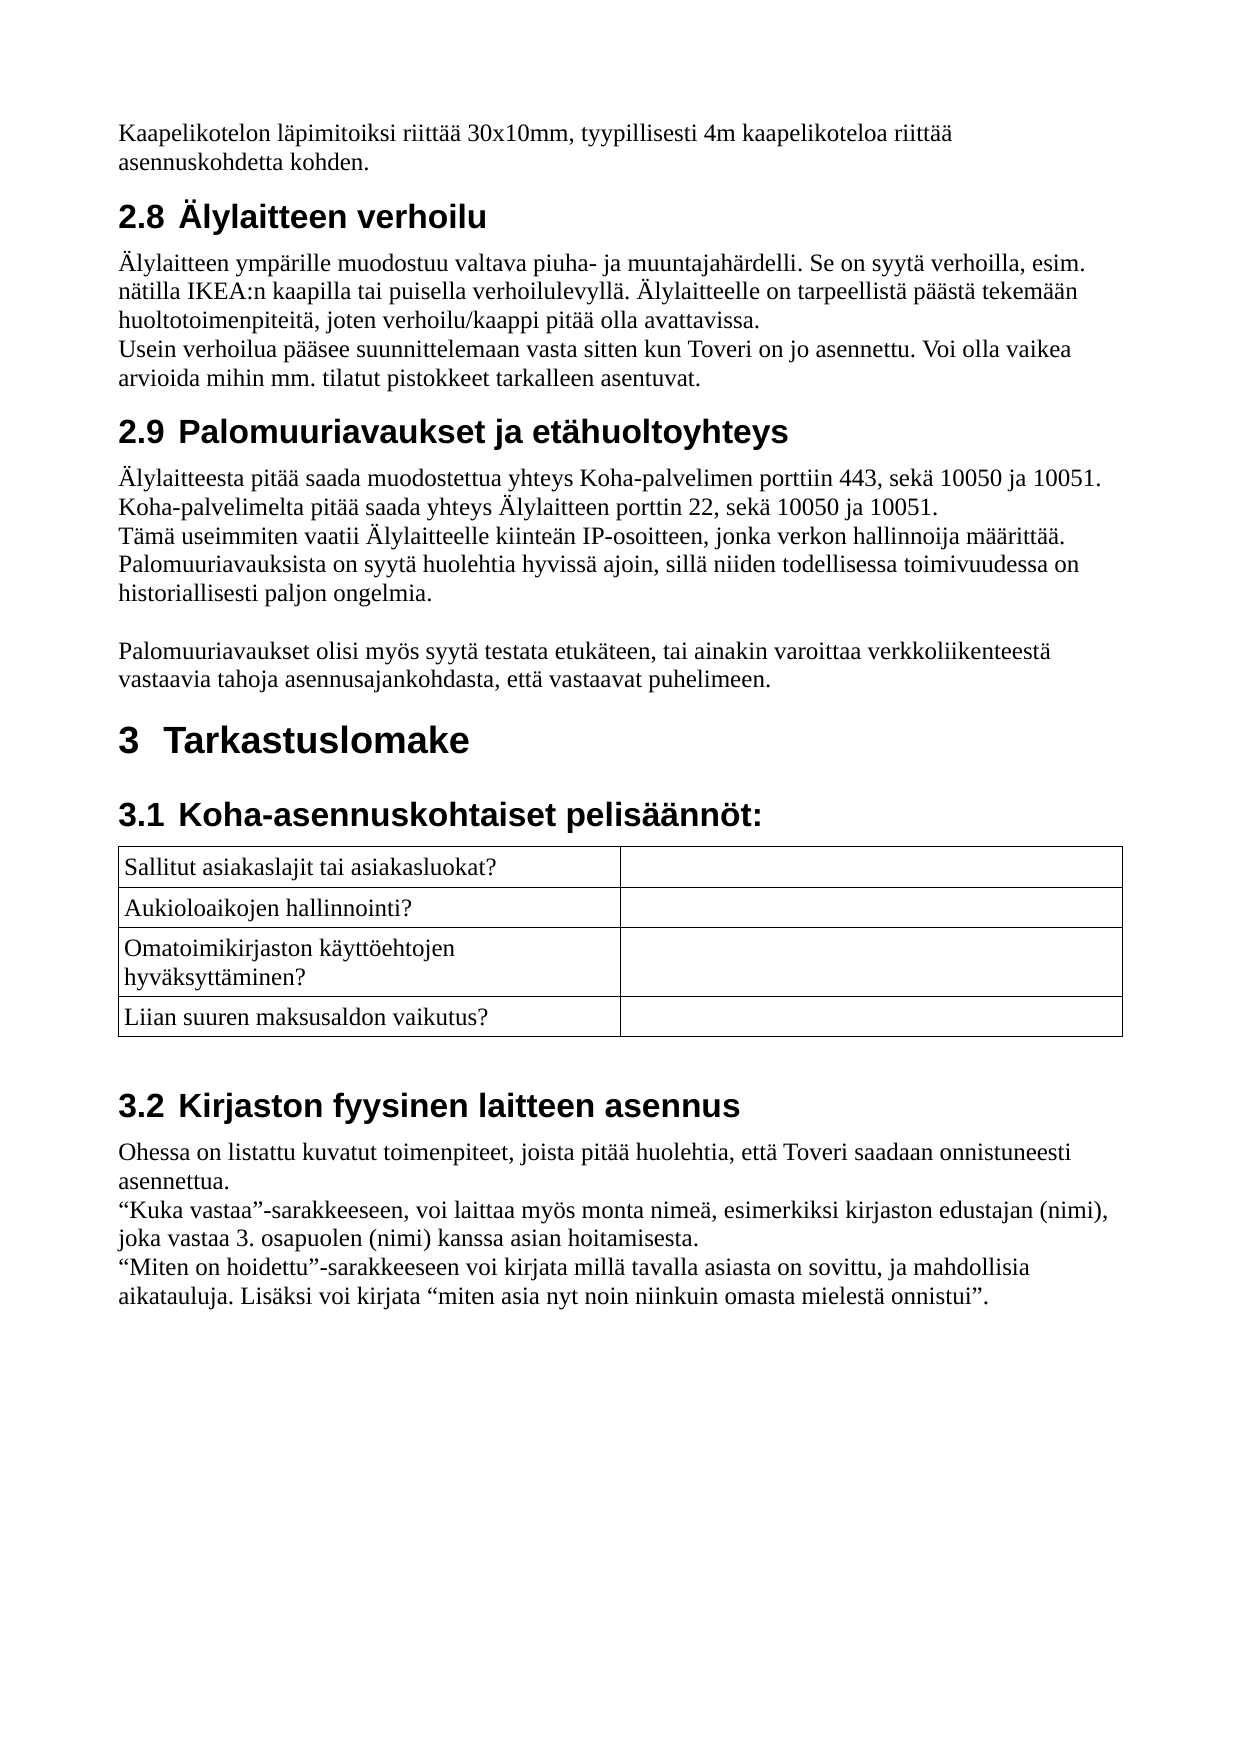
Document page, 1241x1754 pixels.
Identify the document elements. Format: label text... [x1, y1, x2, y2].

table_cell Aukioloaikojen hallinnointi? [119, 888, 620, 927]
subtitle Palomuuriavaukset ja etähuoltoyhteys [118, 412, 1122, 451]
text Usein verhoilua pääsee suunnittelemaan vasta sitten kun Toveri on jo asennettu. Voi olla vaikea arvioida mihin mm. tilatut pistokkeet tarkalleen asentuvat. [118, 334, 1122, 391]
text Kaapelikotelon läpimitoiksi riittää 30x10mm, tyypillisesti 4m kaapelikoteloa riittää asennuskohdetta kohden. [118, 118, 1122, 176]
table_header [621, 847, 1122, 887]
text “Kuka vastaa”-sarakkeeseen, voi laittaa myös monta nimeä, esimerkiksi kirjaston edustajan (nimi), joka vastaa 3. osapuolen (nimi) kanssa asian hoitamisesta. [118, 1195, 1122, 1252]
subtitle Tarkastuslomake [118, 718, 1122, 762]
table_cell [621, 997, 1122, 1036]
subtitle Älylaitteen verhoilu [118, 196, 1122, 235]
text Tämä useimmiten vaatii Älylaitteelle kiinteän IP-osoitteen, jonka verkon hallinnoija määrittää. [118, 521, 1122, 549]
text Ohessa on listattu kuvatut toimenpiteet, joista pitää huolehtia, että Toveri saadaan onnistuneesti asennettua. [118, 1137, 1122, 1195]
text Koha-palvelimelta pitää saada yhteys Älylaitteen porttin 22, sekä 10050 ja 10051. [118, 492, 1122, 521]
text Älylaitteen ympärille muodostuu valtava piuha- ja muuntajahärdelli. Se on syytä verhoilla, esim. nätilla IKEA:n kaapilla tai puisella verhoilulevyllä. Älylaitteelle on tarpeellistä päästä tekemään huoltotoimenpiteitä, joten verhoilu/kaappi pitää olla avattavissa. [118, 248, 1122, 334]
table_cell Omatoimikirjaston käyttöehtojen hyväksyttäminen? [119, 928, 620, 996]
table_cell Liian suuren maksusaldon vaikutus? [119, 997, 620, 1036]
text Älylaitteesta pitää saada muodostettua yhteys Koha-palvelimen porttiin 443, sekä 10050 ja 10051. [118, 463, 1122, 492]
text Palomuuriavaukset olisi myös syytä testata etukäteen, tai ainakin varoittaa verkkoliikenteestä vastaavia tahoja asennusajankohdasta, että vastaavat puhelimeen. [118, 636, 1122, 693]
table_cell [621, 888, 1122, 927]
subtitle Koha-asennuskohtaiset pelisäännöt: [118, 795, 1122, 834]
subtitle Kirjaston fyysinen laitteen asennus [118, 1086, 1122, 1125]
text “Miten on hoidettu”-sarakkeeseen voi kirjata millä tavalla asiasta on sovittu, ja mahdollisia aikatauluja. Lisäksi voi kirjata “miten asia nyt noin niinkuin omasta mielestä onnistui”. [118, 1252, 1122, 1310]
table_cell [621, 928, 1122, 996]
table_header Sallitut asiakaslajit tai asiakasluokat? [119, 847, 620, 887]
text Palomuuriavauksista on syytä huolehtia hyvissä ajoin, sillä niiden todellisessa toimivuudessa on historiallisesti paljon ongelmia. [118, 549, 1122, 607]
